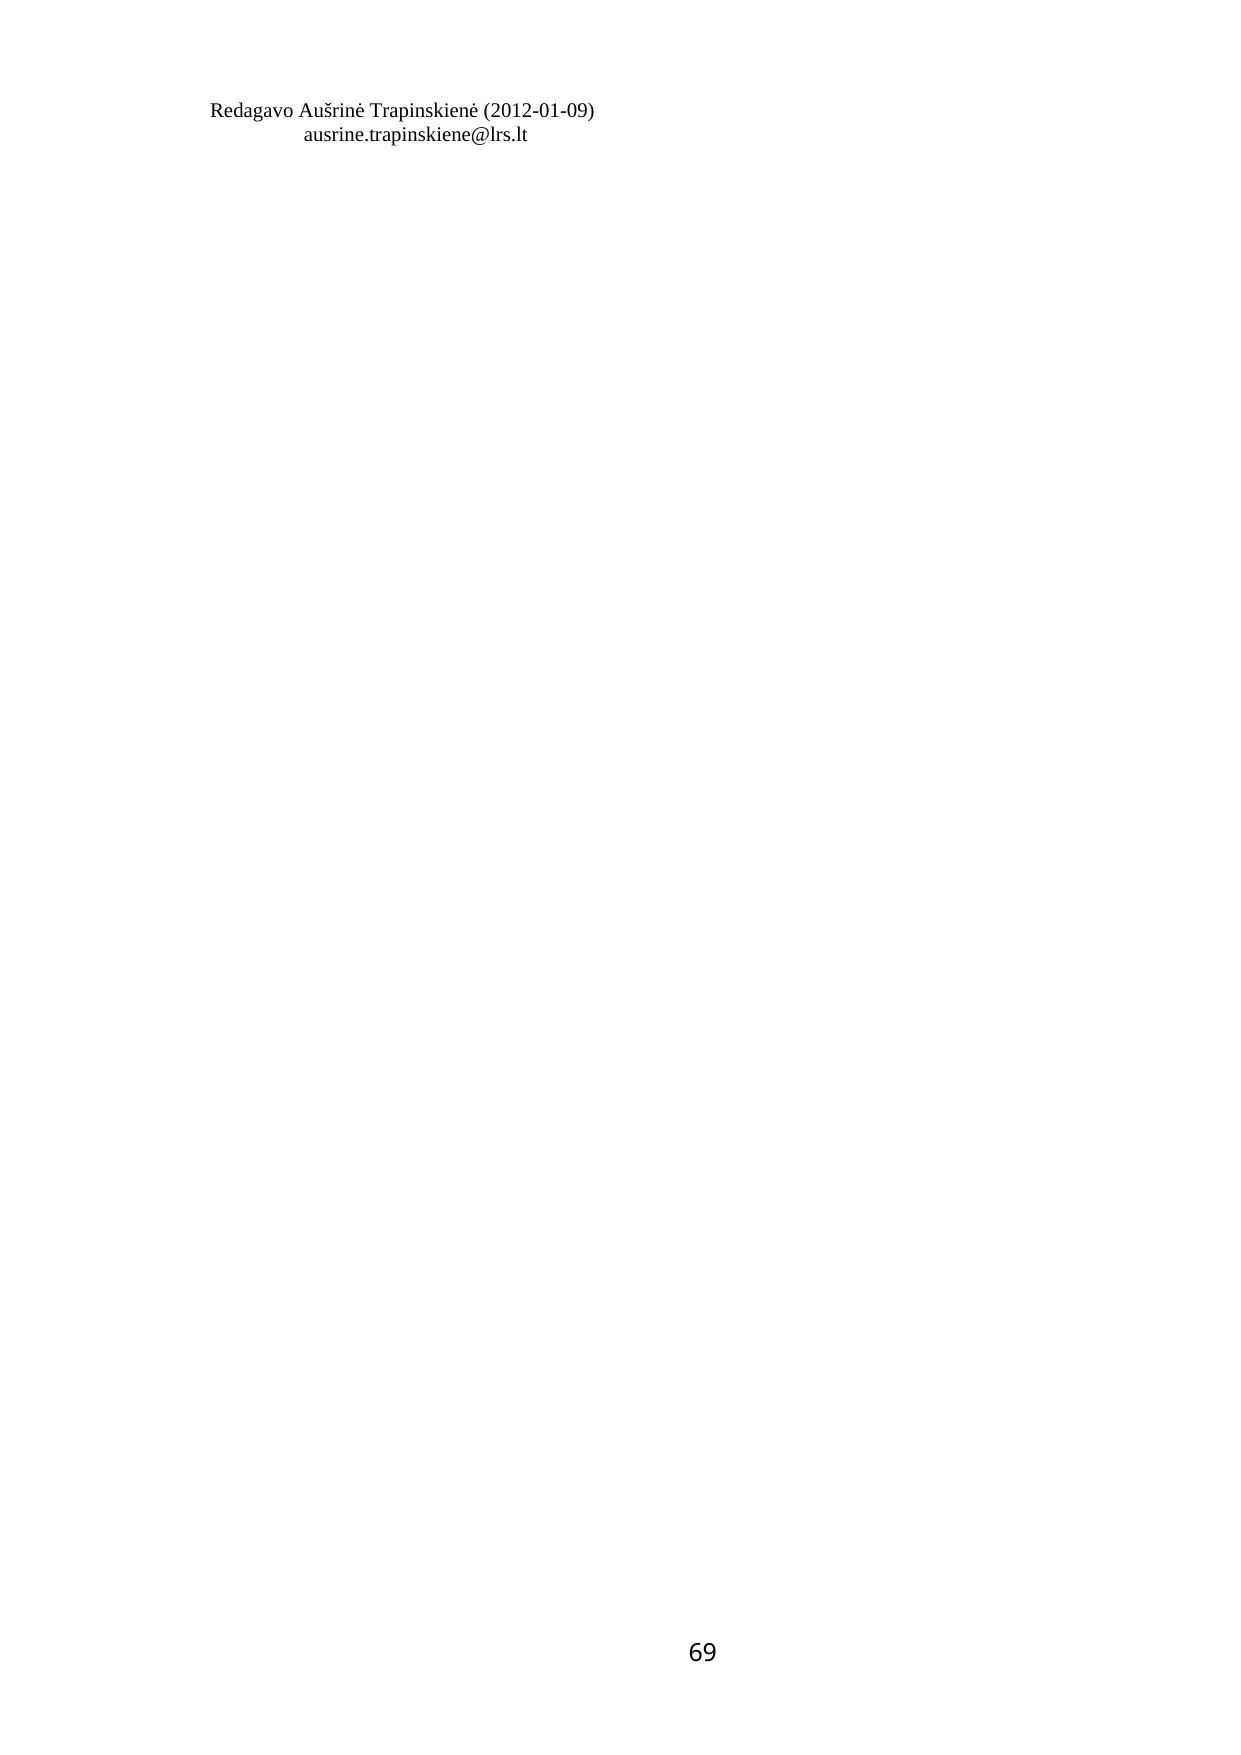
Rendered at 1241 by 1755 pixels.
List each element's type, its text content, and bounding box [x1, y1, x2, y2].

text Redagavo Aušrinė Trapinskienė (2012-01-09) [210, 98, 1120, 122]
text ausrine.trapinskiene@lrs.lt [210, 122, 1120, 146]
